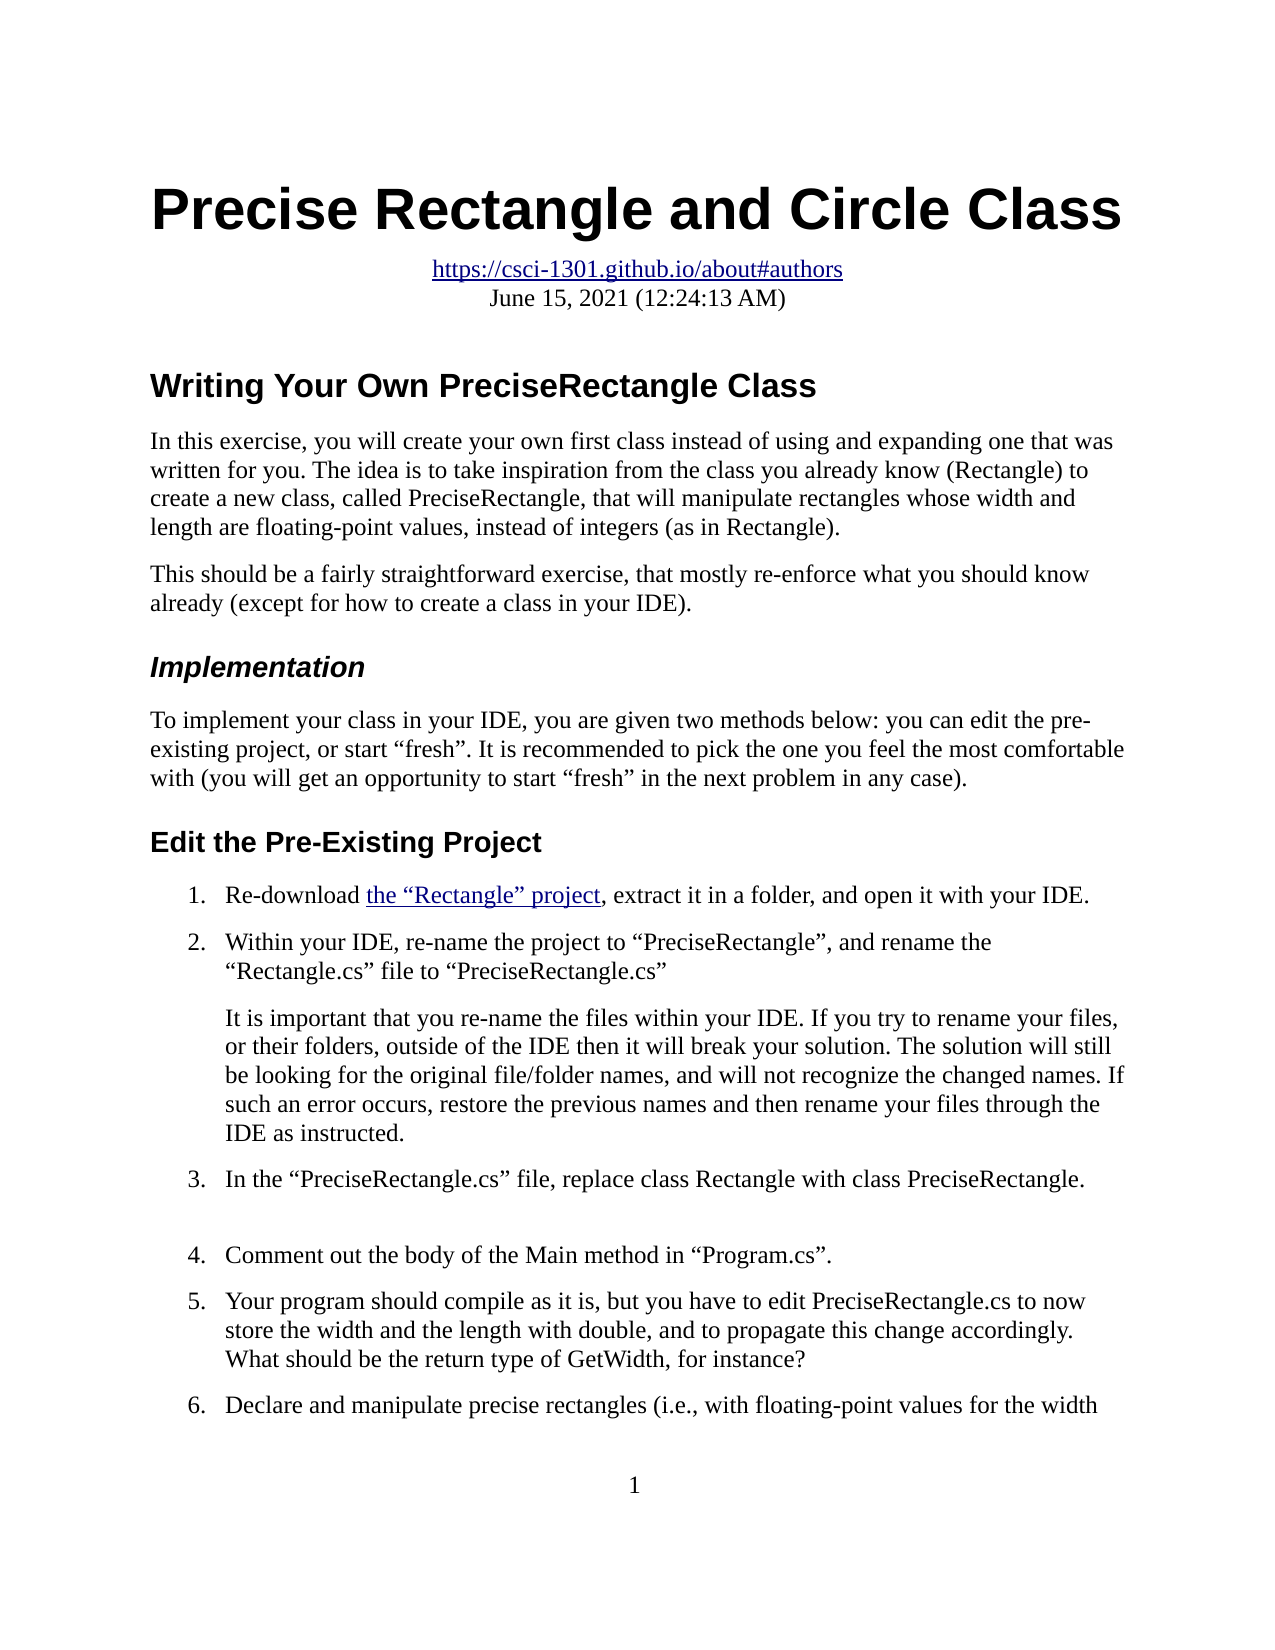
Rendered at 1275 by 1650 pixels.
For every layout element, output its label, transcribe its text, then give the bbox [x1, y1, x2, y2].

list In the “PreciseRectangle.cs” file, replace class Rectangle with class PreciseRectangle. [187, 1164, 1125, 1222]
list Declare and manipulate precise rectangles (i.e., with floating-point values for the width [187, 1391, 1125, 1419]
list Comment out the body of the Main method in “Program.cs”. [187, 1240, 1125, 1268]
subtitle Writing Your Own PreciseRectangle Class [150, 366, 1125, 404]
text This should be a fairly straightforward exercise, that mostly re-enforce what you should know already (except for how to create a class in your IDE). [150, 559, 1125, 616]
subtitle Implementation [150, 650, 1125, 684]
list Your program should compile as it is, but you have to edit PreciseRectangle.cs to now store the width and the length with double, and to propagate this change accordingly. What should be the return type of GetWidth, for instance? [187, 1286, 1125, 1373]
text In this exercise, you will create your own first class instead of using and expanding one that was written for you. The idea is to take inspiration from the class you already know (Rectangle) to create a new class, called PreciseRectangle, that will manipulate rectangles whose width and length are floating-point values, instead of integers (as in Rectangle). [150, 426, 1125, 541]
list Within your IDE, re-name the project to “PreciseRectangle”, and rename the “Rectangle.cs” file to “PreciseRectangle.cs” [187, 927, 1125, 985]
subtitle Edit the Pre-Existing Project [150, 826, 1125, 859]
text https://csci-1301.github.io/about#authors [150, 254, 1125, 283]
text June 15, 2021 (12:24:13 AM) [150, 283, 1125, 312]
text To implement your class in your IDE, you are given two methods below: you can edit the pre-existing project, or start “fresh”. It is recommended to pick the one you feel the most comfortable with (you will get an opportunity to start “fresh” in the next problem in any case). [150, 705, 1125, 792]
list It is important that you re-name the files within your IDE. If you try to rename your files, or their folders, outside of the IDE then it will break your solution. The solution will still be looking for the original file/folder names, and will not recognize the changed names. If such an error occurs, restore the previous names and then rename your files through the IDE as instructed. [187, 1003, 1125, 1146]
title Precise Rectangle and Circle Class [150, 175, 1125, 242]
list Re-download the “Rectangle” project, extract it in a folder, and open it with your IDE. [187, 881, 1125, 909]
